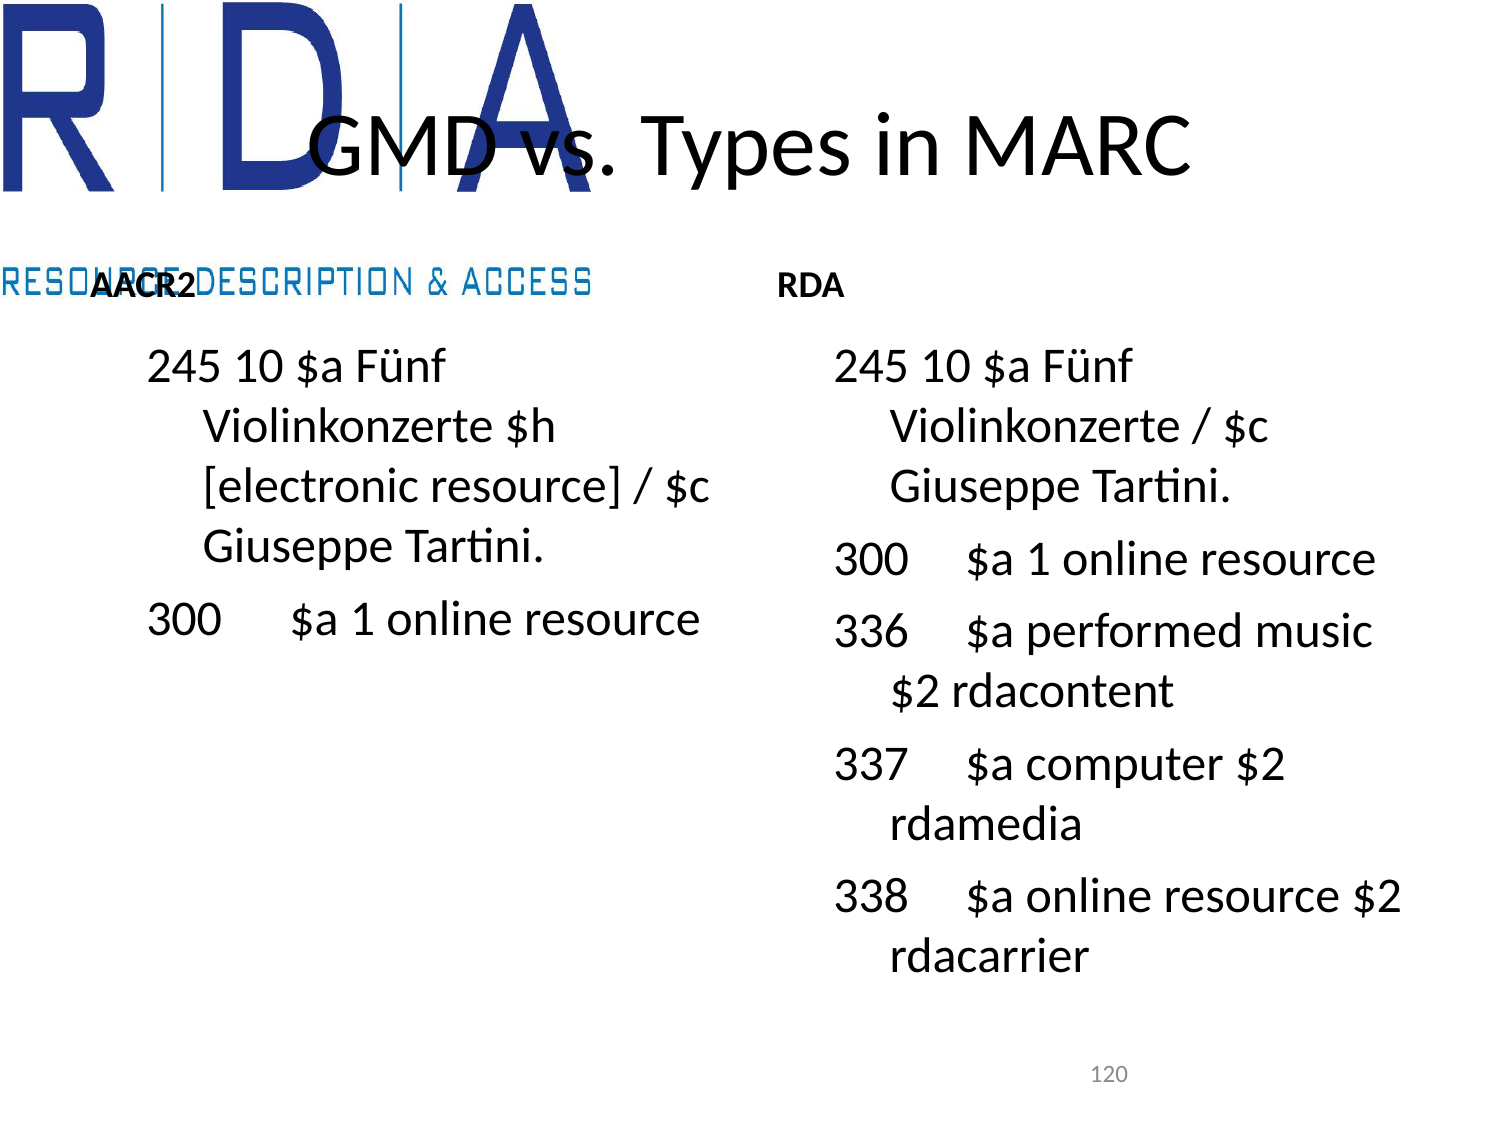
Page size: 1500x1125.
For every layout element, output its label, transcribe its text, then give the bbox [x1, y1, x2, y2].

list AACR2 [75, 251, 738, 313]
text_box 120 [1074, 1042, 1426, 1103]
title GMD vs. Types in MARC [75, 45, 1426, 233]
list 245 10 $a Fünf Violinkonzerte $h [electronic resource] / $c Giuseppe Tartini. 300 $a 1 online resource [75, 324, 738, 1005]
list 245 10 $a Fünf Violinkonzerte / $c Giuseppe Tartini. 300 $a 1 online resource 336 $a performed music $2 rdacontent 337 $a computer $2 rdamedia 338 $a online resource $2 rdacarrier [761, 324, 1426, 1005]
list RDA [761, 251, 1426, 313]
